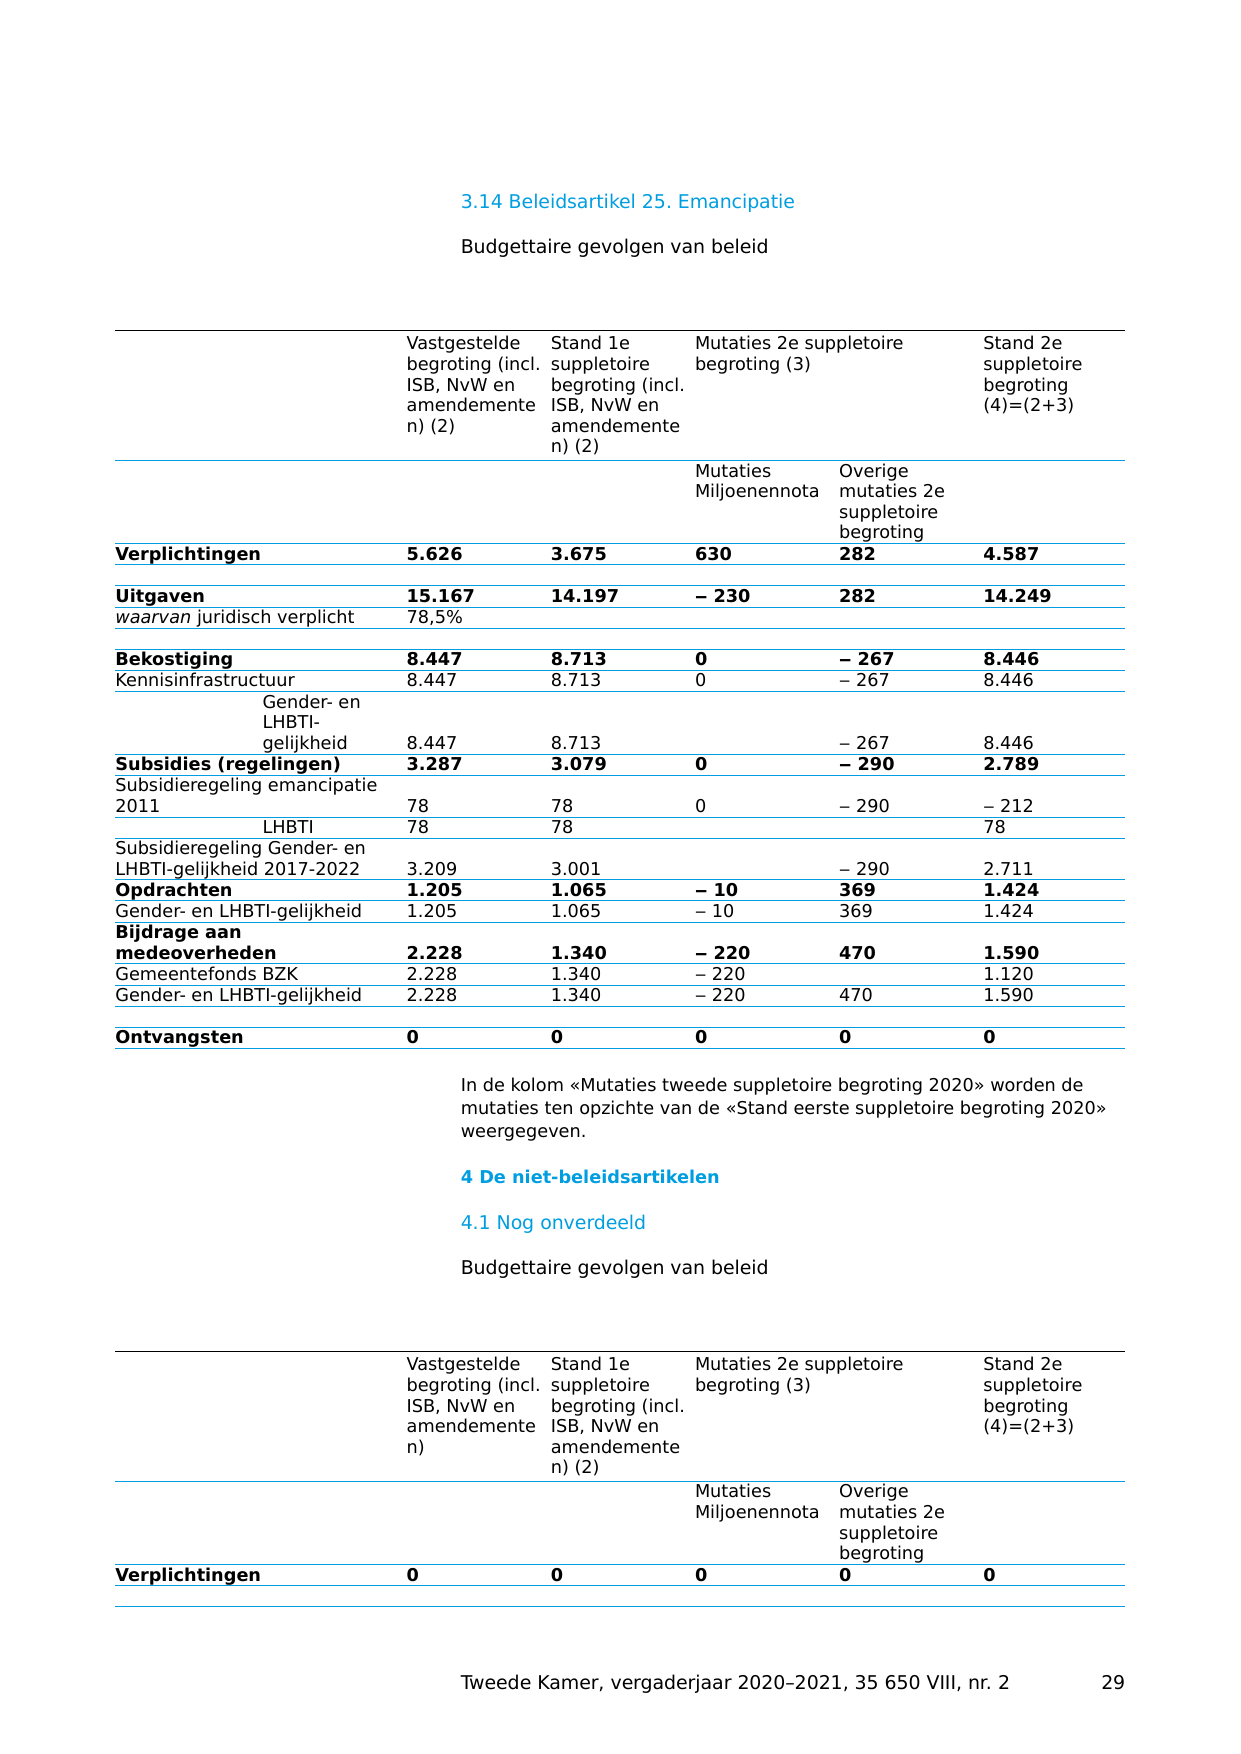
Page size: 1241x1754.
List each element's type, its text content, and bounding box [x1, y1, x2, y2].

table_cell 2.789 [980, 755, 1125, 774]
table_cell [548, 1007, 692, 1027]
table_cell Overige mutaties 2e suppletoire begroting [836, 1482, 980, 1564]
table_cell 0 [836, 1565, 980, 1585]
table_cell 3.675 [548, 544, 692, 564]
table_header Tabel 17 Budgettaire gevolgen van beleid, beleidsartikel 25 (Tweede suppletoire begroting) (bedragen x € 1.000) [115, 282, 1125, 330]
table_cell 470 [836, 923, 980, 963]
table_cell [980, 1007, 1125, 1027]
table_cell 0 [980, 1565, 1125, 1585]
table_cell [836, 608, 980, 628]
table_cell [836, 1007, 980, 1027]
table_cell Mutaties Miljoenennota [692, 461, 836, 543]
table_cell ‒ 290 [836, 755, 980, 774]
table_cell 78 [548, 818, 692, 837]
table_cell Subsidies (regelingen) [115, 755, 403, 774]
table_cell [404, 1007, 548, 1027]
table_cell [836, 565, 980, 585]
table_cell ‒ 267 [836, 650, 980, 670]
table_cell 1.590 [980, 923, 1125, 963]
table_cell 0 [692, 1565, 836, 1585]
table_cell Gender- en LHBTI-gelijkheid [115, 986, 403, 1006]
table_cell 0 [692, 671, 836, 691]
table_cell ‒ 212 [980, 776, 1125, 816]
table_cell [980, 629, 1125, 649]
table_cell 1.340 [548, 986, 692, 1006]
table_cell Stand 2e suppletoire begroting (4)=(2+3) [980, 1352, 1125, 1481]
table_cell 369 [836, 880, 980, 900]
table_cell 8.713 [548, 692, 692, 753]
table_cell Uitgaven [115, 586, 403, 606]
table_cell 14.197 [548, 586, 692, 606]
title 4 De niet-beleidsartikelen [461, 1165, 1125, 1188]
table_cell Kennisinfrastructuur [115, 671, 403, 691]
table_cell ‒ 220 [692, 964, 836, 984]
table_cell 0 [404, 1028, 548, 1048]
table_cell [692, 692, 836, 753]
table_cell [692, 818, 836, 837]
table_cell Opdrachten [115, 880, 403, 900]
table_cell ‒ 10 [692, 901, 836, 922]
title Budgettaire gevolgen van beleid [461, 1257, 1125, 1279]
table_cell [115, 629, 259, 649]
table_cell Vastgestelde begroting (incl. ISB, NvW en amendementen) (2) [404, 331, 548, 460]
table_cell [980, 565, 1125, 585]
table_cell 470 [836, 986, 980, 1006]
table_cell [548, 608, 692, 628]
table_cell 3.079 [548, 755, 692, 774]
table_cell 8.446 [980, 692, 1125, 753]
table_cell 1.424 [980, 901, 1125, 922]
table_cell [836, 629, 980, 649]
table_cell 0 [548, 1028, 692, 1048]
title Budgettaire gevolgen van beleid [461, 236, 1125, 258]
table_cell Stand 2e suppletoire begroting (4)=(2+3) [980, 331, 1125, 460]
table_cell Gender- en LHBTI-gelijkheid [115, 901, 403, 922]
table_cell 0 [836, 1028, 980, 1048]
table_cell Stand 1e suppletoire begroting (incl. ISB, NvW en amendementen) (2) [548, 1352, 692, 1481]
table_cell [115, 692, 259, 753]
table_cell 3.287 [404, 755, 548, 774]
table_cell 0 [404, 1565, 548, 1585]
table_cell waarvan juridisch verplicht [115, 608, 403, 628]
table_cell 8.447 [404, 650, 548, 670]
table_cell Bijdrage aan medeoverheden [115, 923, 403, 963]
table_cell [692, 565, 836, 585]
table_cell [115, 1007, 259, 1027]
table_cell [980, 461, 1125, 543]
table_cell 0 [692, 650, 836, 670]
table_cell 15.167 [404, 586, 548, 606]
table_cell ‒ 290 [836, 776, 980, 816]
table_cell 78,5% [404, 608, 548, 628]
table_cell ‒ 220 [692, 986, 836, 1006]
table_cell ‒ 230 [692, 586, 836, 606]
table_cell [259, 629, 403, 649]
table_cell Bekostiging [115, 650, 403, 670]
table_cell [548, 565, 692, 585]
table_cell 8.713 [548, 671, 692, 691]
table_cell [836, 1586, 980, 1606]
table_cell ‒ 267 [836, 671, 980, 691]
table_cell 0 [548, 1565, 692, 1585]
table_cell 1.065 [548, 880, 692, 900]
table_cell [980, 1586, 1125, 1606]
table_cell 282 [836, 544, 980, 564]
table_cell [404, 461, 548, 543]
table_cell [836, 964, 980, 984]
table_cell [259, 461, 403, 543]
table_cell 1.065 [548, 901, 692, 922]
table_cell [115, 331, 259, 460]
table_cell ‒ 10 [692, 880, 836, 900]
table_cell [115, 461, 259, 543]
table_cell Mutaties Miljoenennota [692, 1482, 836, 1564]
table_cell [259, 1586, 403, 1606]
table_cell [115, 818, 259, 837]
table_cell [692, 629, 836, 649]
table_cell [548, 1482, 692, 1564]
table_cell Mutaties 2e suppletoire begroting (3) [692, 331, 980, 460]
table_cell ‒ 220 [692, 923, 836, 963]
title 4.1 Nog onverdeeld [461, 1212, 1125, 1234]
table_cell [980, 1482, 1125, 1564]
table_cell Subsidieregeling emancipatie 2011 [115, 776, 403, 816]
table_cell 8.446 [980, 671, 1125, 691]
table_cell [692, 839, 836, 879]
table_cell Subsidieregeling Gender- en LHBTI-gelijkheid 2017-2022 [115, 839, 403, 879]
table_cell 4.587 [980, 544, 1125, 564]
table_cell 1.205 [404, 901, 548, 922]
table_cell 3.001 [548, 839, 692, 879]
table_cell 2.711 [980, 839, 1125, 879]
table_cell 282 [836, 586, 980, 606]
table_cell [115, 565, 259, 585]
table_cell 0 [692, 755, 836, 774]
table_cell 78 [548, 776, 692, 816]
table_cell [980, 608, 1125, 628]
table_cell Verplichtingen [115, 544, 403, 564]
table_cell 1.424 [980, 880, 1125, 900]
table_cell [404, 629, 548, 649]
table_cell Overige mutaties 2e suppletoire begroting [836, 461, 980, 543]
table_cell 1.590 [980, 986, 1125, 1006]
table_cell 5.626 [404, 544, 548, 564]
table_cell 0 [692, 1028, 836, 1048]
table_cell Gender- en LHBTI-gelijkheid [259, 692, 403, 753]
table_cell 0 [980, 1028, 1125, 1048]
table_cell [259, 331, 403, 460]
table_cell 2.228 [404, 923, 548, 963]
table_cell [692, 1586, 836, 1606]
table_cell [115, 1482, 403, 1564]
table_cell 2.228 [404, 964, 548, 984]
table_cell [404, 565, 548, 585]
table_cell 14.249 [980, 586, 1125, 606]
table_cell Verplichtingen [115, 1565, 403, 1585]
table_cell 630 [692, 544, 836, 564]
table_cell [404, 1482, 548, 1564]
table_cell ‒ 267 [836, 692, 980, 753]
table_cell Mutaties 2e suppletoire begroting (3) [692, 1352, 980, 1481]
table_cell [548, 1586, 692, 1606]
table_cell [548, 461, 692, 543]
table_cell ‒ 290 [836, 839, 980, 879]
table_cell [115, 1352, 403, 1481]
table_cell 2.228 [404, 986, 548, 1006]
table_cell [404, 1586, 548, 1606]
table_cell 8.447 [404, 692, 548, 753]
table_cell 8.447 [404, 671, 548, 691]
table_cell 369 [836, 901, 980, 922]
text In de kolom «Mutaties tweede suppletoire begroting 2020» worden de mutaties ten opzichte van de «Stand eerste suppletoire begroting 2020» weergegeven. [461, 1073, 1125, 1142]
table_cell 1.340 [548, 964, 692, 984]
table_cell [115, 1586, 259, 1606]
table_cell Ontvangsten [115, 1028, 403, 1048]
table_cell 8.713 [548, 650, 692, 670]
table_cell LHBTI [259, 818, 403, 837]
table_cell 78 [404, 776, 548, 816]
table_cell 1.205 [404, 880, 548, 900]
table_cell [259, 1007, 403, 1027]
table_cell 1.120 [980, 964, 1125, 984]
table_cell Stand 1e suppletoire begroting (incl. ISB, NvW en amendementen) (2) [548, 331, 692, 460]
table_cell 0 [692, 776, 836, 816]
table_cell [692, 1007, 836, 1027]
table_cell 8.446 [980, 650, 1125, 670]
table_cell [692, 608, 836, 628]
title 3.14 Beleidsartikel 25. Emancipatie [461, 191, 1125, 213]
table_cell Vastgestelde begroting (incl. ISB, NvW en amendementen) [404, 1352, 548, 1481]
table_cell 78 [980, 818, 1125, 837]
table_cell 3.209 [404, 839, 548, 879]
table_cell 1.340 [548, 923, 692, 963]
table_cell 78 [404, 818, 548, 837]
table_cell [548, 629, 692, 649]
table_cell [259, 565, 403, 585]
table_cell Gemeentefonds BZK [115, 964, 403, 984]
table_cell [836, 818, 980, 837]
table_header Tabel 18 Verdeling van begrotingsposten loon- en prijsbijstelling (Tweede suppletoire begroting) (bedragen x € 1.000) [115, 1303, 1125, 1351]
